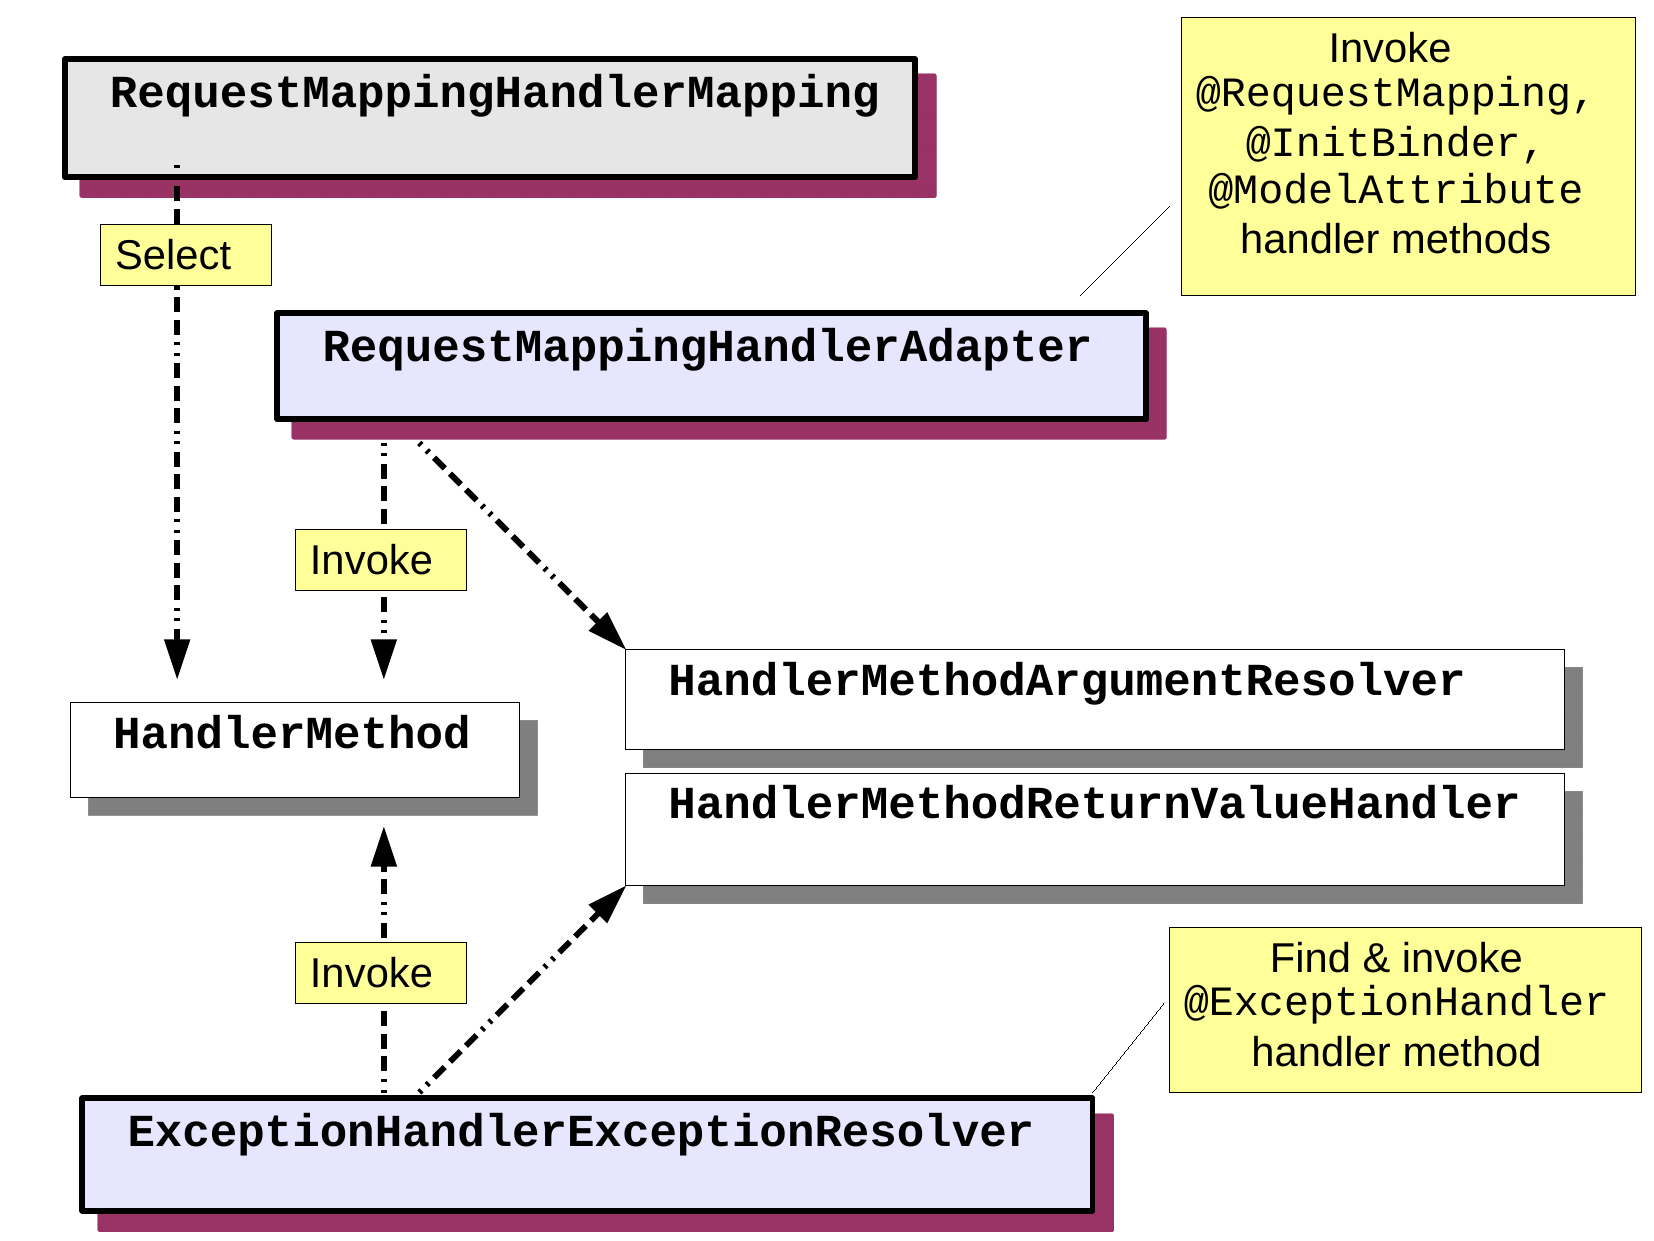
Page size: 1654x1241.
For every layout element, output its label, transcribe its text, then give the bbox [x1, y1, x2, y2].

text_box RequestMappingHandlerMapping [64, 59, 916, 178]
text_box HandlerMethodArgumentResolver [625, 649, 1565, 750]
text_box Select [100, 224, 272, 286]
text_box Invoke @RequestMapping, @InitBinder, @ModelAttribute handler methods [1181, 17, 1636, 296]
text_box HandlerMethod [70, 702, 520, 798]
text_box ExceptionHandlerExceptionResolver [82, 1098, 1093, 1211]
text_box Invoke [295, 942, 467, 1004]
text_box HandlerMethodReturnValueHandler [625, 773, 1565, 886]
text_box RequestMappingHandlerAdapter [277, 312, 1146, 420]
text_box Invoke [295, 529, 467, 591]
text_box Find & invoke @ExceptionHandler handler method [1169, 927, 1642, 1093]
